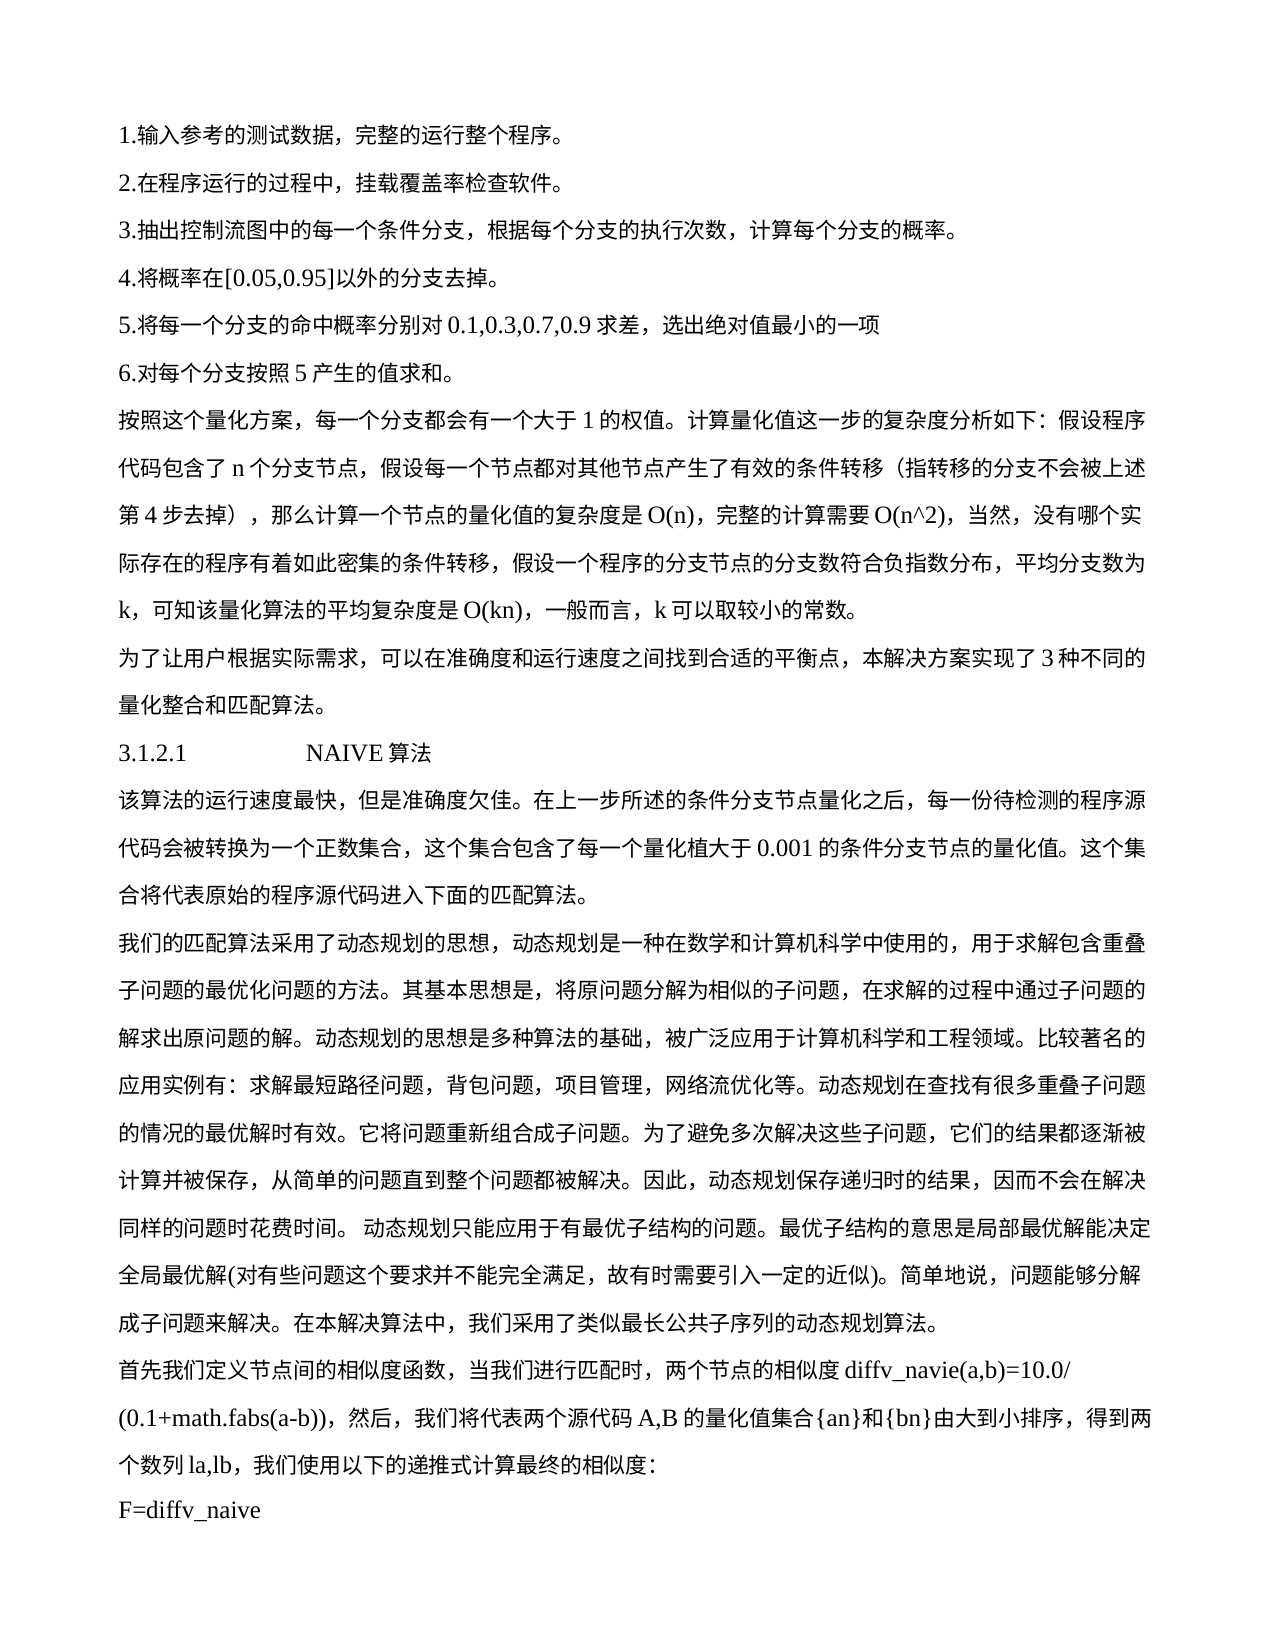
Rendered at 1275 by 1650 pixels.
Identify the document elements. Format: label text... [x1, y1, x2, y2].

text 按照这个量化方案，每一个分支都会有一个大于1的权值。计算量化值这一步的复杂度分析如下：假设程序代码包含了n个分支节点，假设每一个节点都对其他节点产生了有效的条件转移（指转移的分支不会被上述第4步去掉），那么计算一个节点的量化值的复杂度是O(n)，完整的计算需要O(n^2)，当然，没有哪个实际存在的程序有着如此密集的条件转移，假设一个程序的分支节点的分支数符合负指数分布，平均分支数为k，可知该量化算法的平均复杂度是O(kn)，一般而言，k可以取较小的常数。 [118, 403, 1157, 625]
list NAIVE算法 [118, 736, 1157, 767]
text 为了让用户根据实际需求，可以在准确度和运行速度之间找到合适的平衡点，本解决方案实现了3种不同的量化整合和匹配算法。 [118, 641, 1157, 720]
text 4.将概率在[0.05,0.95]以外的分支去掉。 [118, 261, 1157, 292]
text 3.抽出控制流图中的每一个条件分支，根据每个分支的执行次数，计算每个分支的概率。 [118, 213, 1157, 245]
text 6.对每个分支按照5产生的值求和。 [118, 356, 1157, 387]
text 我们的匹配算法采用了动态规划的思想，动态规划是一种在数学和计算机科学中使用的，用于求解包含重叠子问题的最优化问题的方法。其基本思想是，将原问题分解为相似的子问题，在求解的过程中通过子问题的解求出原问题的解。动态规划的思想是多种算法的基础，被广泛应用于计算机科学和工程领域。比较著名的应用实例有：求解最短路径问题，背包问题，项目管理，网络流优化等。动态规划在查找有很多重叠子问题的情况的最优解时有效。它将问题重新组合成子问题。为了避免多次解决这些子问题，它们的结果都逐渐被计算并被保存，从简单的问题直到整个问题都被解决。因此，动态规划保存递归时的结果，因而不会在解决同样的问题时花费时间。 动态规划只能应用于有最优子结构的问题。最优子结构的意思是局部最优解能决定全局最优解(对有些问题这个要求并不能完全满足，故有时需要引入一定的近似)。简单地说，问题能够分解成子问题来解决。在本解决算法中，我们采用了类似最长公共子序列的动态规划算法。 [118, 926, 1157, 1337]
text F=diffv_naive [118, 1496, 1157, 1524]
text 2.在程序运行的过程中，挂载覆盖率检查软件。 [118, 166, 1157, 197]
text 首先我们定义节点间的相似度函数，当我们进行匹配时，两个节点的相似度diffv_navie(a,b)=10.0/(0.1+math.fabs(a-b))，然后，我们将代表两个源代码A,B的量化值集合{an}和{bn}由大到小排序，得到两个数列la,lb，我们使用以下的递推式计算最终的相似度： [118, 1353, 1157, 1480]
text 5.将每一个分支的命中概率分别对0.1,0.3,0.7,0.9求差，选出绝对值最小的一项 [118, 308, 1157, 340]
text 1.输入参考的测试数据，完整的运行整个程序。 [118, 118, 1157, 150]
text 该算法的运行速度最快，但是准确度欠佳。在上一步所述的条件分支节点量化之后，每一份待检测的程序源代码会被转换为一个正数集合，这个集合包含了每一个量化植大于0.001的条件分支节点的量化值。这个集合将代表原始的程序源代码进入下面的匹配算法。 [118, 783, 1157, 910]
